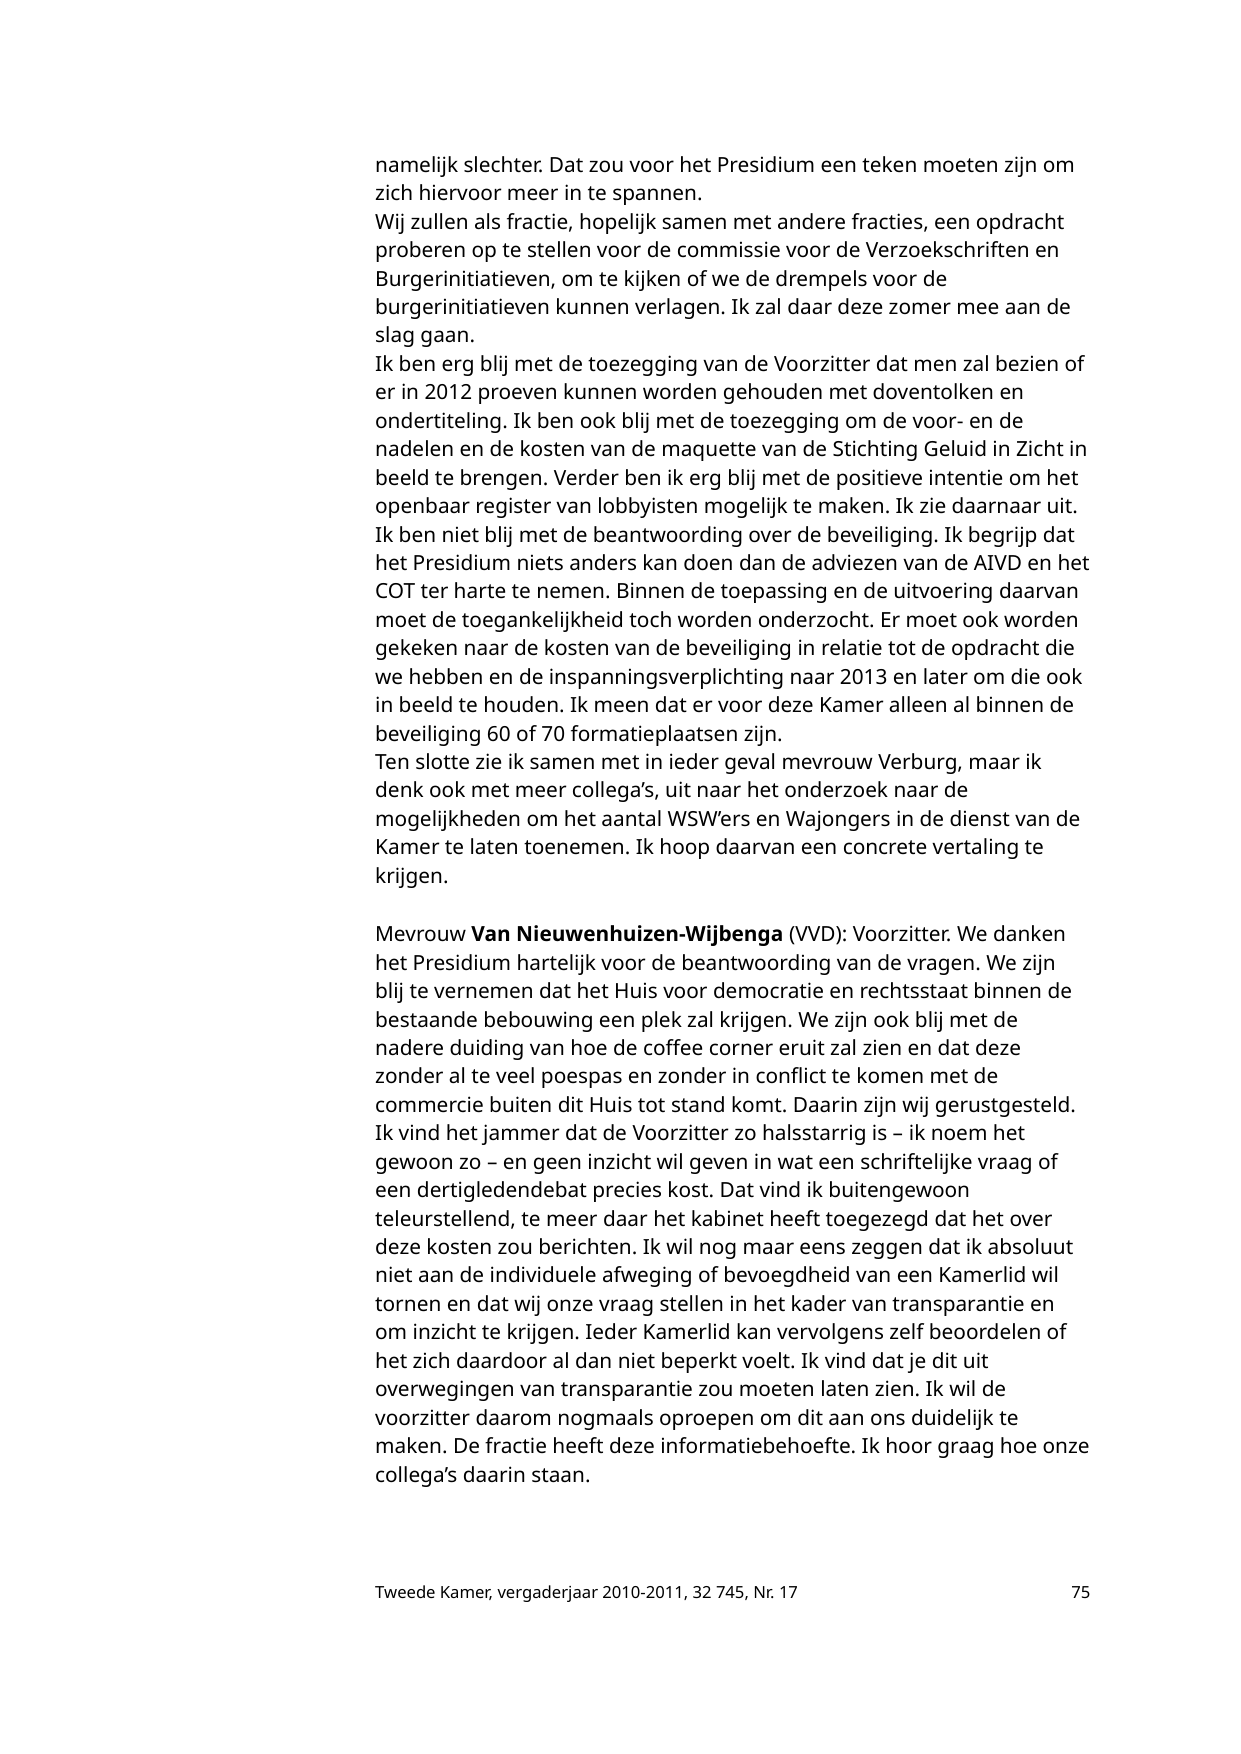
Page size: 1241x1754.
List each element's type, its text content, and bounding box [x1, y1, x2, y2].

text Ik ben niet blij met de beantwoording over de beveiliging. Ik begrijp dat het Presidium niets anders kan doen dan de adviezen van de AIVD en het COT ter harte te nemen. Binnen de toepassing en de uitvoering daarvan moet de toegankelijkheid toch worden onderzocht. Er moet ook worden gekeken naar de kosten van de beveiliging in relatie tot de opdracht die we hebben en de inspanningsverplichting naar 2013 en later om die ook in beeld te houden. Ik meen dat er voor deze Kamer alleen al binnen de beveiliging 60 of 70 formatieplaatsen zijn. [375, 520, 1090, 747]
text Wij zullen als fractie, hopelijk samen met andere fracties, een opdracht proberen op te stellen voor de commissie voor de Verzoekschriften en Burgerinitiatieven, om te kijken of we de drempels voor de burgerinitiatieven kunnen verlagen. Ik zal daar deze zomer mee aan de slag gaan. [375, 207, 1090, 349]
text Mevrouw Van Nieuwenhuizen-Wijbenga (VVD): Voorzitter. We danken het Presidium hartelijk voor de beantwoording van de vragen. We zijn blij te vernemen dat het Huis voor democratie en rechtsstaat binnen de bestaande bebouwing een plek zal krijgen. We zijn ook blij met de nadere duiding van hoe de coffee corner eruit zal zien en dat deze zonder al te veel poespas en zonder in conflict te komen met de commercie buiten dit Huis tot stand komt. Daarin zijn wij gerustgesteld. [375, 919, 1090, 1118]
text Ik ben erg blij met de toezegging van de Voorzitter dat men zal bezien of er in 2012 proeven kunnen worden gehouden met doventolken en ondertiteling. Ik ben ook blij met de toezegging om de voor- en de nadelen en de kosten van de maquette van de Stichting Geluid in Zicht in beeld te brengen. Verder ben ik erg blij met de positieve intentie om het openbaar register van lobbyisten mogelijk te maken. Ik zie daarnaar uit. [375, 349, 1090, 520]
text Ik vind het jammer dat de Voorzitter zo halsstarrig is – ik noem het gewoon zo – en geen inzicht wil geven in wat een schriftelijke vraag of een dertigledendebat precies kost. Dat vind ik buitengewoon teleurstellend, te meer daar het kabinet heeft toegezegd dat het over deze kosten zou berichten. Ik wil nog maar eens zeggen dat ik absoluut niet aan de individuele afweging of bevoegdheid van een Kamerlid wil tornen en dat wij onze vraag stellen in het kader van transparantie en om inzicht te krijgen. Ieder Kamerlid kan vervolgens zelf beoordelen of het zich daardoor al dan niet beperkt voelt. Ik vind dat je dit uit overwegingen van transparantie zou moeten laten zien. Ik wil de voorzitter daarom nogmaals oproepen om dit aan ons duidelijk te maken. De fractie heeft deze informatiebehoefte. Ik hoor graag hoe onze collega’s daarin staan. [375, 1118, 1090, 1488]
text Ten slotte zie ik samen met in ieder geval mevrouw Verburg, maar ik denk ook met meer collega’s, uit naar het onderzoek naar de mogelijkheden om het aantal WSW’ers en Wajongers in de dienst van de Kamer te laten toenemen. Ik hoop daarvan een concrete vertaling te krijgen. [375, 747, 1090, 889]
text namelijk slechter. Dat zou voor het Presidium een teken moeten zijn om zich hiervoor meer in te spannen. [375, 150, 1090, 207]
